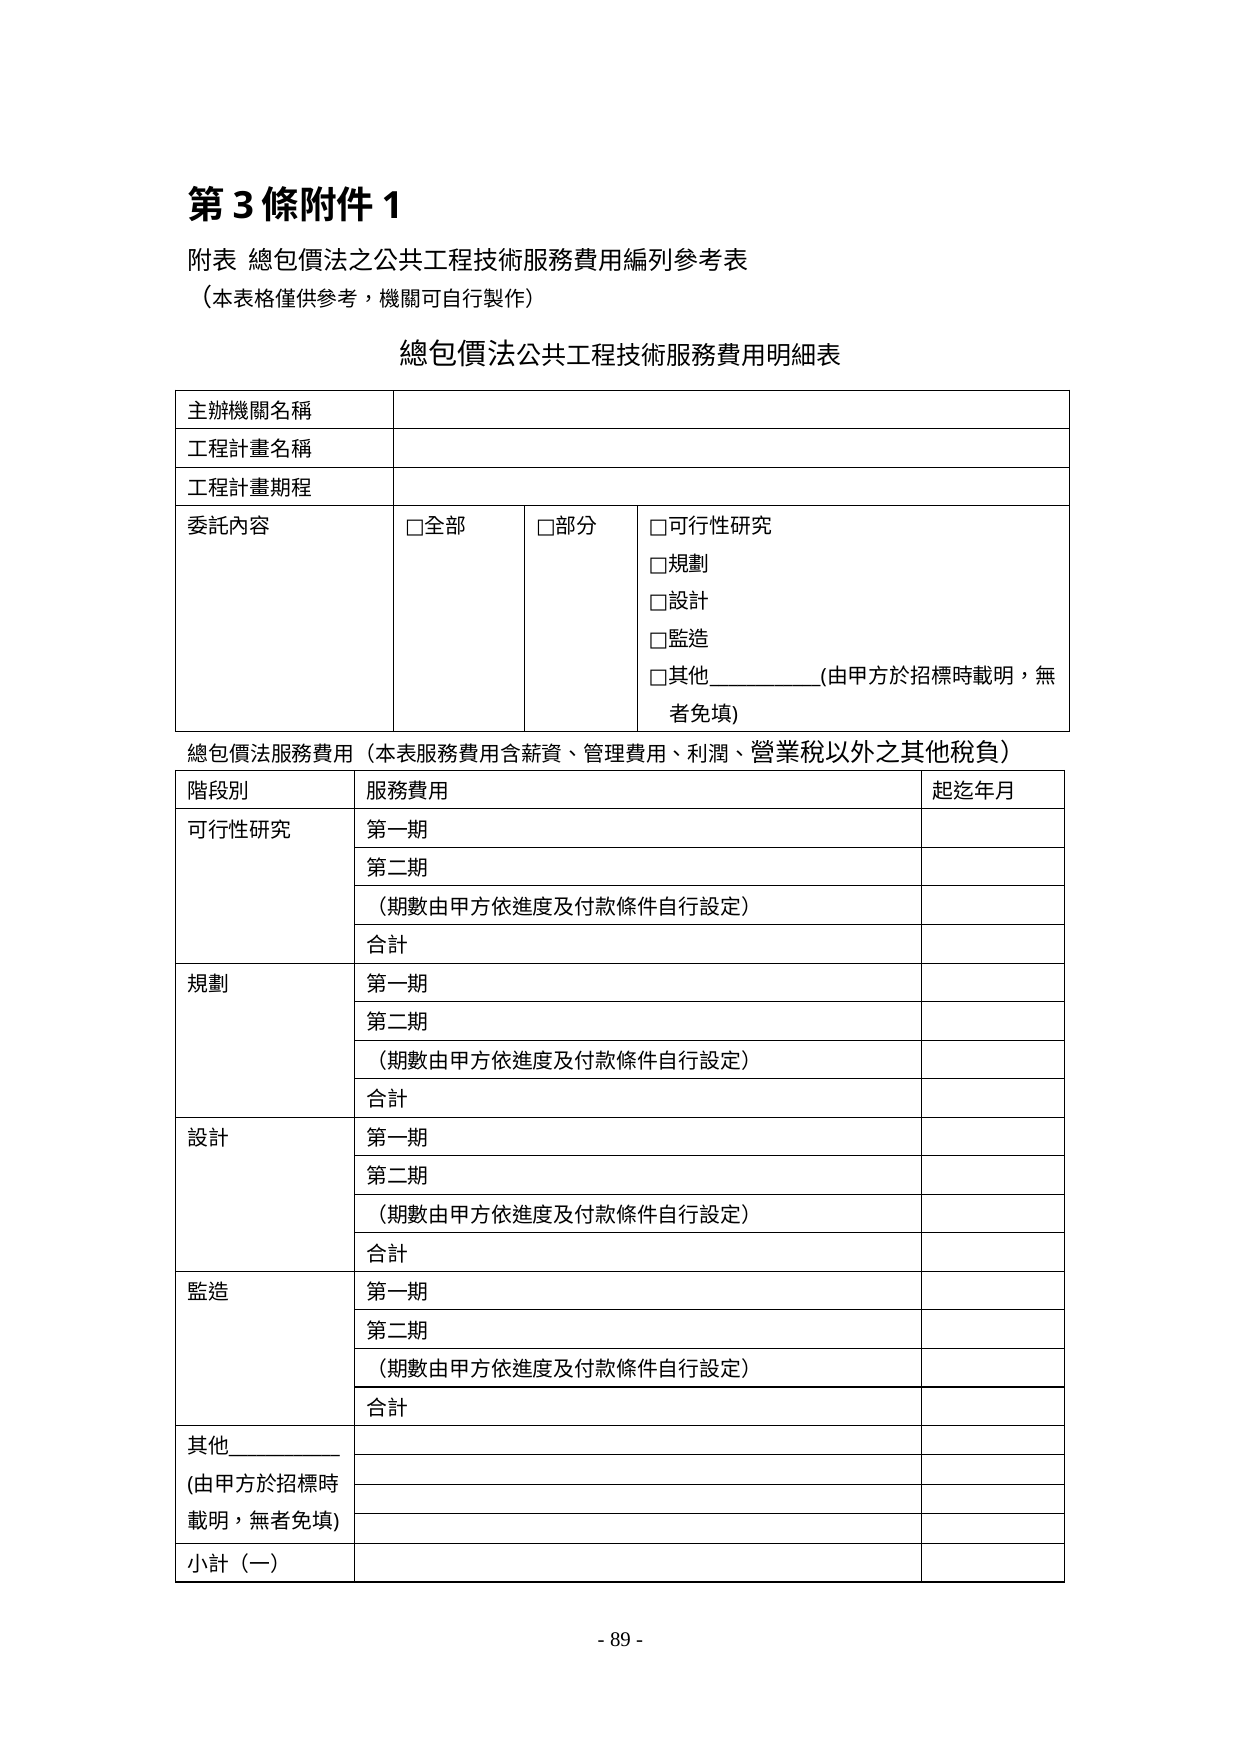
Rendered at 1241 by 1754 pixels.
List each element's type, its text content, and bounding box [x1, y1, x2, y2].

table_cell 合計 [355, 1388, 921, 1425]
table_cell 可行性研究 [176, 809, 354, 962]
table_cell 小計（一） [176, 1544, 354, 1581]
table_cell [922, 1514, 1064, 1543]
table_cell 第一期 [355, 1118, 921, 1155]
table_cell 其他____________(由甲方於招標時載明，無者免填) [176, 1426, 354, 1543]
table_cell 工程計畫期程 [176, 468, 393, 505]
table_header 起迄年月 [922, 771, 1064, 808]
table_cell □可行性研究 □規劃 □設計 □監造 □其他____________(由甲方於招標時載明，無者免填) [638, 506, 1069, 731]
table_cell [922, 886, 1064, 924]
table_cell [922, 964, 1064, 1001]
table_cell [922, 1002, 1064, 1039]
table_cell □部分 [525, 506, 637, 731]
text 附表 總包價法之公共工程技術服務費用編列參考表 [187, 239, 1053, 277]
table_cell （期數由甲方依進度及付款條件自行設定） [355, 1041, 921, 1078]
table_cell [922, 1426, 1064, 1454]
table_cell [355, 1514, 921, 1543]
table_cell [355, 1544, 921, 1581]
table_cell [394, 468, 1069, 505]
table_cell 第二期 [355, 1310, 921, 1348]
table_cell （期數由甲方依進度及付款條件自行設定） [355, 886, 921, 924]
table_cell [922, 1310, 1064, 1348]
table_cell 委託內容 [176, 506, 393, 731]
table_header 服務費用 [355, 771, 921, 808]
table_cell [922, 1041, 1064, 1078]
table_cell 第二期 [355, 848, 921, 885]
table_cell 第二期 [355, 1156, 921, 1194]
table_header 階段別 [176, 771, 354, 808]
table_cell （期數由甲方依進度及付款條件自行設定） [355, 1349, 921, 1386]
table_cell 合計 [355, 1233, 921, 1271]
table_cell [922, 1349, 1064, 1386]
table_cell [922, 1079, 1064, 1117]
table_cell [922, 925, 1064, 962]
table_cell 第一期 [355, 1272, 921, 1309]
text 第3條附件1 [187, 164, 1053, 239]
table_cell [922, 1118, 1064, 1155]
table_cell [922, 1272, 1064, 1309]
table_cell [922, 1544, 1064, 1581]
table_cell [922, 1195, 1064, 1232]
table_cell 第二期 [355, 1002, 921, 1039]
table_cell 監造 [176, 1272, 354, 1425]
text 總包價法公共工程技術服務費用明細表 [187, 314, 1053, 389]
table_cell [355, 1455, 921, 1484]
table_cell [922, 1233, 1064, 1271]
table_header 主辦機關名稱 [176, 391, 393, 428]
table_cell [922, 848, 1064, 885]
table_cell [394, 429, 1069, 467]
table_cell 設計 [176, 1118, 354, 1271]
table_cell □全部 [394, 506, 524, 731]
table_cell 第一期 [355, 809, 921, 847]
text 總包價法服務費用（本表服務費用含薪資、管理費用、利潤、營業稅以外之其他稅負） [187, 732, 1053, 770]
table_cell [355, 1426, 921, 1454]
table_cell 第一期 [355, 964, 921, 1001]
table_cell [355, 1485, 921, 1513]
table_cell 合計 [355, 925, 921, 962]
table_cell [922, 809, 1064, 847]
table_cell [922, 1485, 1064, 1513]
table_cell [922, 1388, 1064, 1425]
table_cell [922, 1455, 1064, 1484]
text （本表格僅供參考，機關可自行製作） [187, 277, 1053, 314]
table_cell 合計 [355, 1079, 921, 1117]
table_header [394, 391, 1069, 428]
table_cell （期數由甲方依進度及付款條件自行設定） [355, 1195, 921, 1232]
table_cell 工程計畫名稱 [176, 429, 393, 467]
table_cell [922, 1156, 1064, 1194]
table_cell 規劃 [176, 964, 354, 1117]
